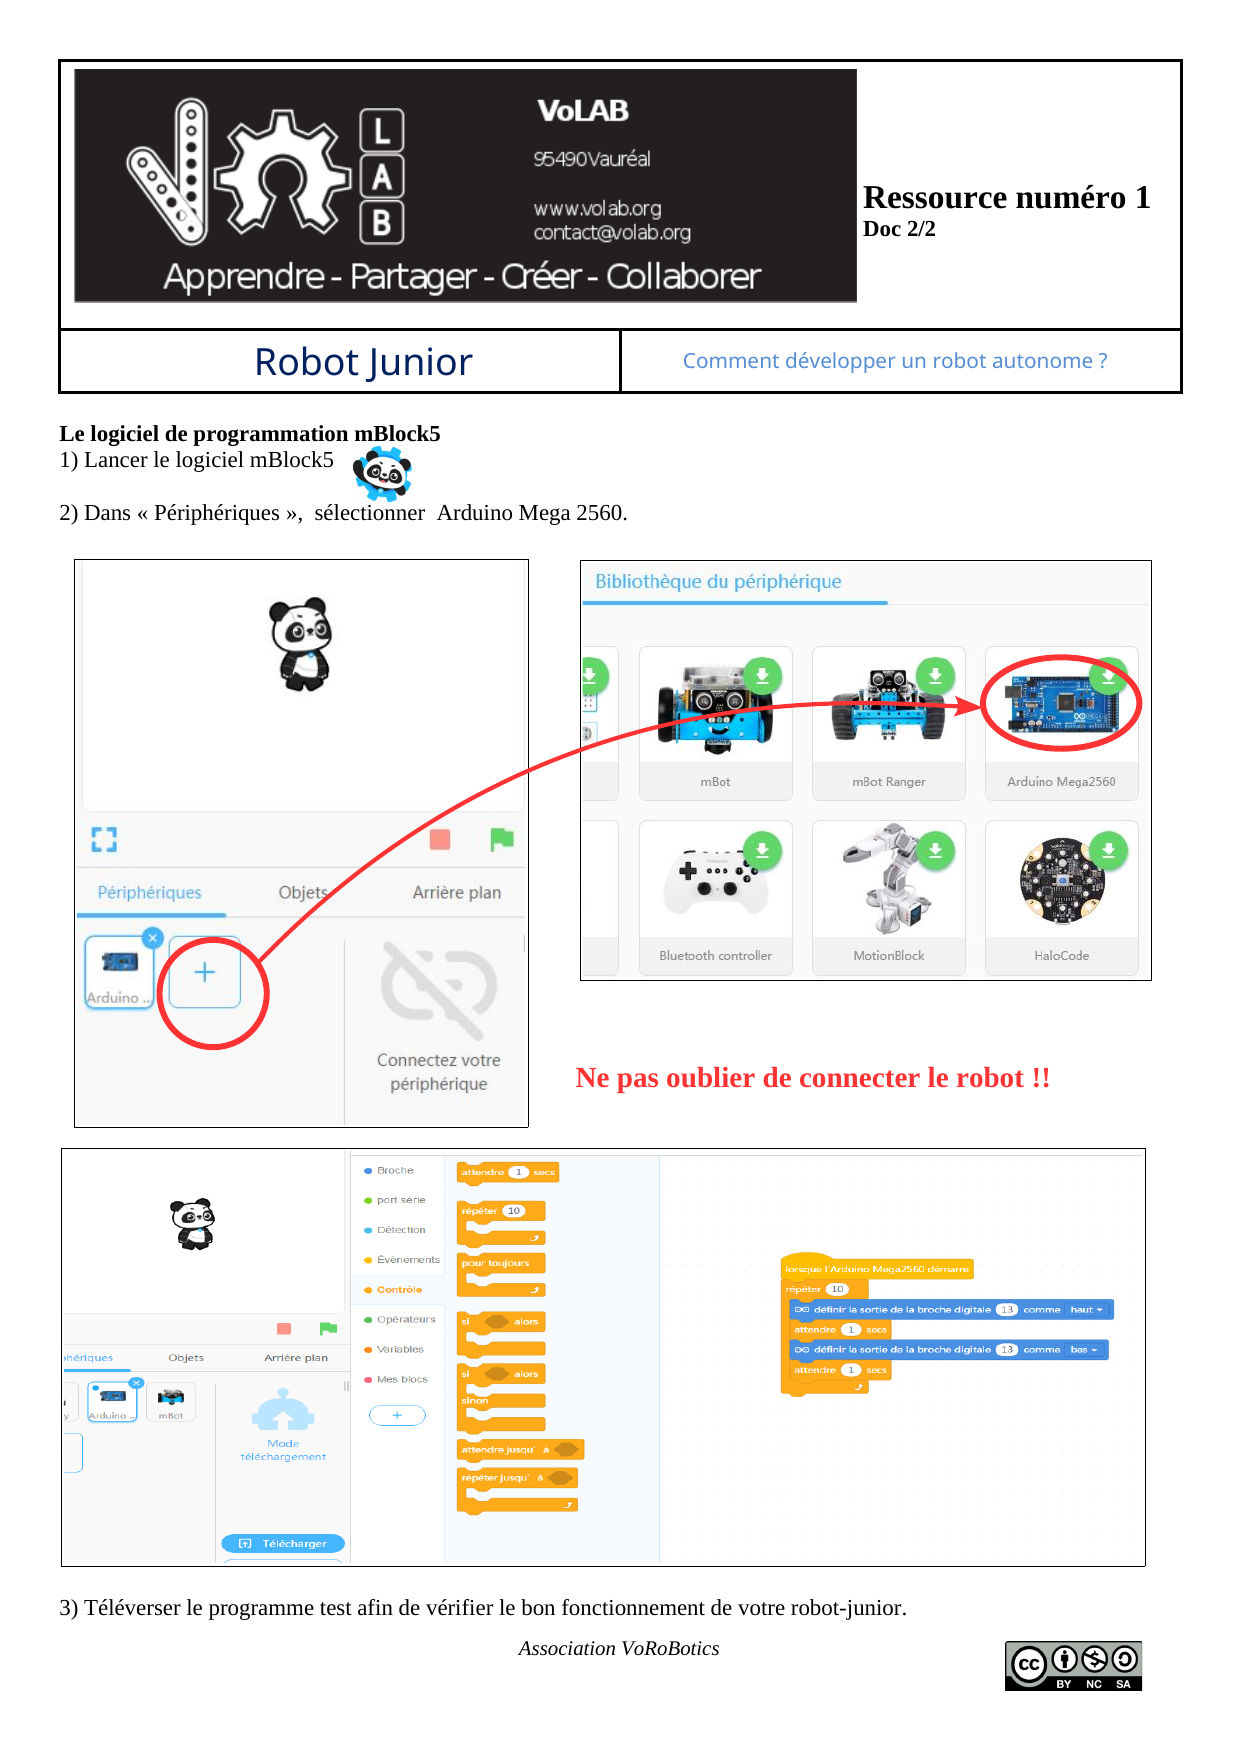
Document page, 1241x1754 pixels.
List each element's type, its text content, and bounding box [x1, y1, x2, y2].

picture [163, 943, 263, 1044]
text 2) Dans « Périphériques », sélectionner Arduino Mega 2560. [59, 499, 1181, 526]
table_cell Comment développer un robot autonome ? [622, 331, 1180, 391]
picture [707, 715, 733, 724]
table_cell Robot Junior [61, 331, 619, 391]
table_header Ressource numéro 1 Doc 2/2 [61, 62, 1180, 328]
text [412, 446, 1181, 473]
picture [709, 726, 731, 734]
text Ne pas oublier de connecter le robot !! [529, 1060, 1181, 1093]
picture [582, 563, 1148, 978]
picture [76, 561, 525, 1125]
picture [73, 69, 857, 303]
picture [987, 661, 1136, 745]
picture [1005, 1641, 1143, 1691]
text Le logiciel de programmation mBlock5 [59, 420, 1181, 446]
picture [63, 1150, 1142, 1563]
text 1) Lancer le logiciel mBlock5 [59, 446, 352, 473]
picture [352, 444, 412, 504]
text 3) Téléverser le programme test afin de vérifier le bon fonctionnement de votre robot-junior. [59, 1594, 1181, 1620]
